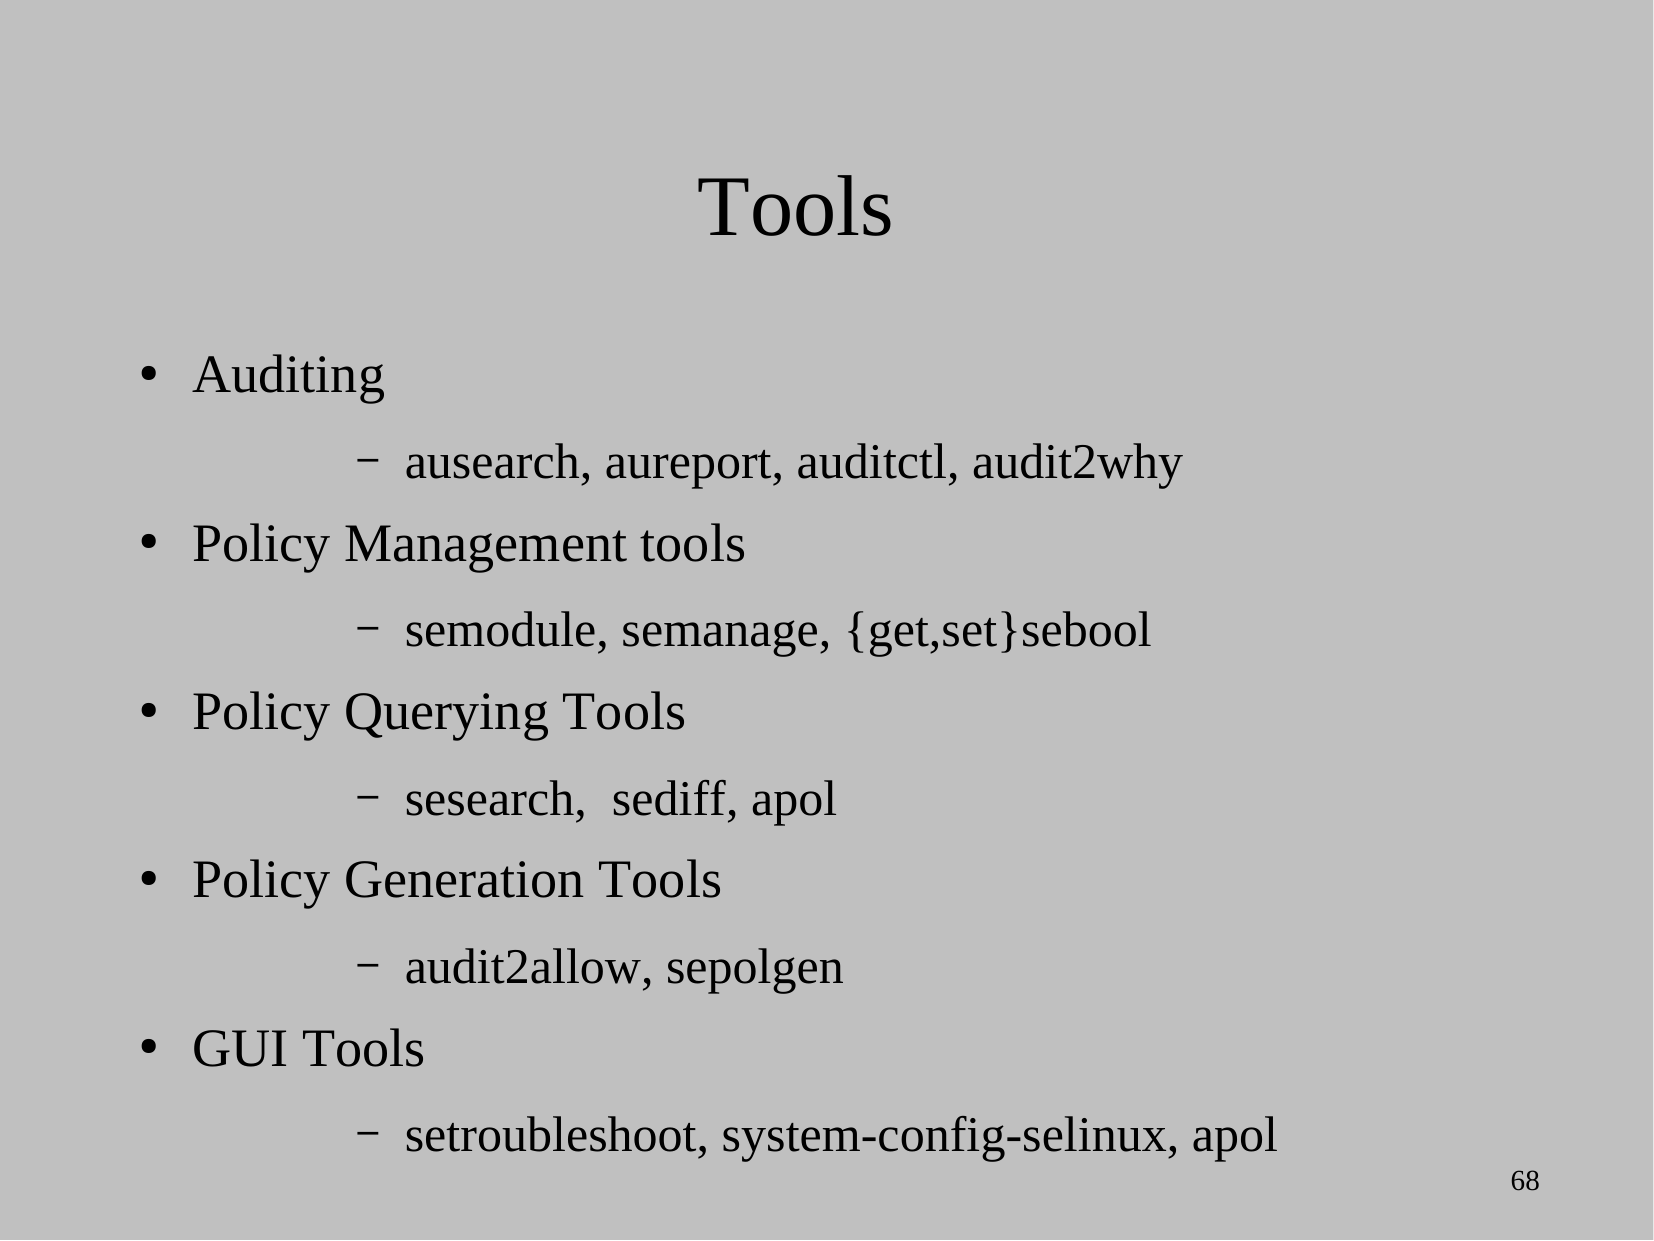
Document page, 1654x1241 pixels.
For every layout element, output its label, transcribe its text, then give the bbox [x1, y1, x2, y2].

list Auditing ausearch, aureport, auditctl, audit2why Policy Management tools semodule, semanage, {get,set}sebool Policy Querying Tools sesearch, sediff, apol Policy Generation Tools audit2allow, sepolgen GUI Tools setroubleshoot, system-config-selinux, apol [121, 344, 1534, 1163]
title Tools [312, 102, 1280, 310]
